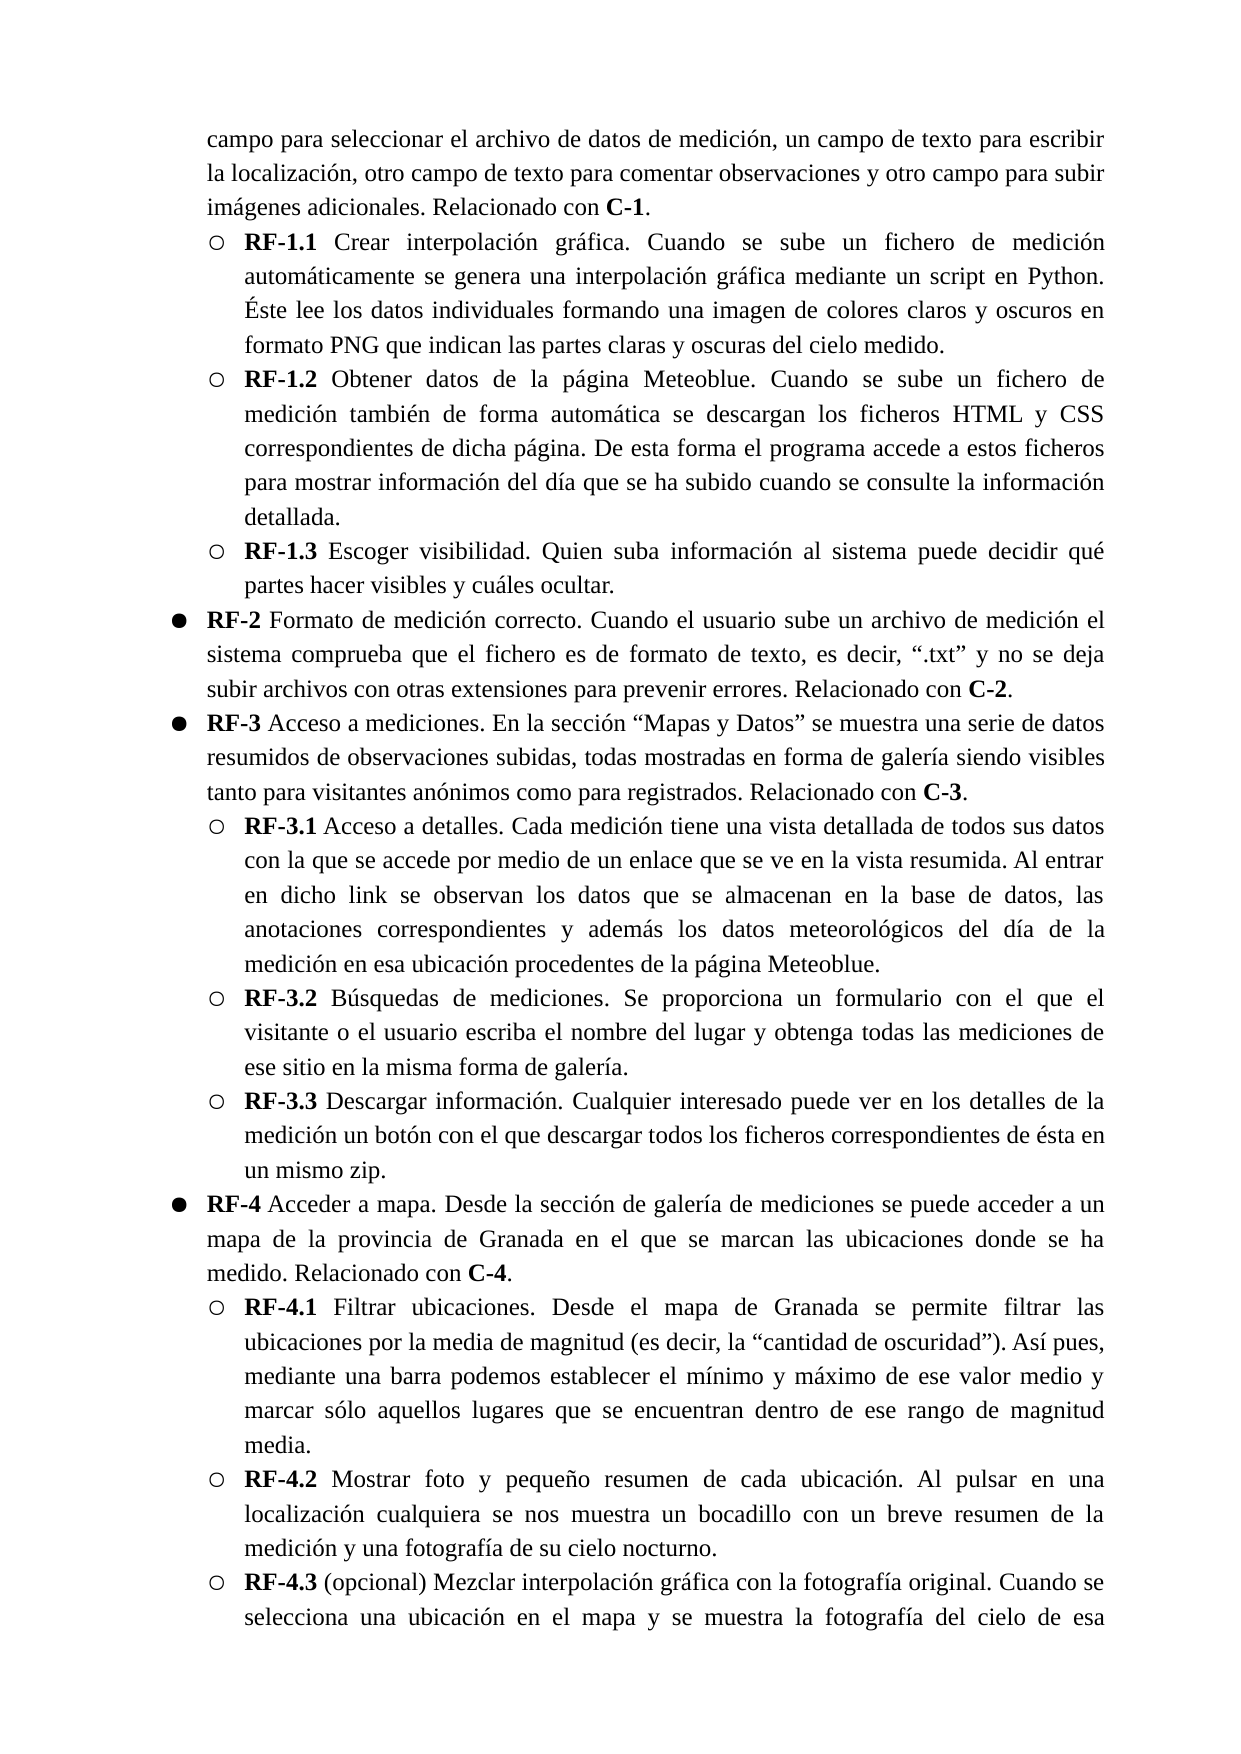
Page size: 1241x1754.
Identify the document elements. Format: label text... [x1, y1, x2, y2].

list RF-1.3 Escoger visibilidad. Quien suba información al sistema puede decidir qué partes hacer visibles y cuáles ocultar. [207, 531, 1106, 599]
list RF-3.2 Búsquedas de mediciones. Se proporciona un formulario con el que el visitante o el usuario escriba el nombre del lugar y obtenga todas las mediciones de ese sitio en la misma forma de galería. [207, 977, 1106, 1081]
list RF-2 Formato de medición correcto. Cuando el usuario sube un archivo de medición el sistema comprueba que el fichero es de formato de texto, es decir, “.txt” y no se deja subir archivos con otras extensiones para prevenir errores. Relacionado con C-2. [169, 599, 1106, 702]
list campo para seleccionar el archivo de datos de medición, un campo de texto para escribir la localización, otro campo de texto para comentar observaciones y otro campo para subir imágenes adicionales. Relacionado con C-1. [169, 118, 1106, 221]
list RF-4.1 Filtrar ubicaciones. Desde el mapa de Granada se permite filtrar las ubicaciones por la media de magnitud (es decir, la “cantidad de oscuridad”). Así pues, mediante una barra podemos establecer el mínimo y máximo de ese valor medio y marcar sólo aquellos lugares que se encuentran dentro de ese rango de magnitud media. [207, 1287, 1106, 1459]
list RF-4 Acceder a mapa. Desde la sección de galería de mediciones se puede acceder a un mapa de la provincia de Granada en el que se marcan las ubicaciones donde se ha medido. Relacionado con C-4. [169, 1184, 1106, 1287]
list RF-4.3 (opcional) Mezclar interpolación gráfica con la fotografía original. Cuando se selecciona una ubicación en el mapa y se muestra la fotografía del cielo de esa [207, 1562, 1106, 1631]
list RF-3 Acceso a mediciones. En la sección “Mapas y Datos” se muestra una serie de datos resumidos de observaciones subidas, todas mostradas en forma de galería siendo visibles tanto para visitantes anónimos como para registrados. Relacionado con C-3. [169, 702, 1106, 806]
list RF-1.2 Obtener datos de la página Meteoblue. Cuando se sube un fichero de medición también de forma automática se descargan los ficheros HTML y CSS correspondientes de dicha página. De esta forma el programa accede a estos ficheros para mostrar información del día que se ha subido cuando se consulte la información detallada. [207, 359, 1106, 531]
list RF-4.2 Mostrar foto y pequeño resumen de cada ubicación. Al pulsar en una localización cualquiera se nos muestra un bocadillo con un breve resumen de la medición y una fotografía de su cielo nocturno. [207, 1459, 1106, 1562]
list RF-3.1 Acceso a detalles. Cada medición tiene una vista detallada de todos sus datos con la que se accede por medio de un enlace que se ve en la vista resumida. Al entrar en dicho link se observan los datos que se almacenan en la base de datos, las anotaciones correspondientes y además los datos meteorológicos del día de la medición en esa ubicación procedentes de la página Meteoblue. [207, 806, 1106, 977]
list RF-3.3 Descargar información. Cualquier interesado puede ver en los detalles de la medición un botón con el que descargar todos los ficheros correspondientes de ésta en un mismo zip. [207, 1081, 1106, 1184]
list RF-1.1 Crear interpolación gráfica. Cuando se sube un fichero de medición automáticamente se genera una interpolación gráfica mediante un script en Python. Éste lee los datos individuales formando una imagen de colores claros y oscuros en formato PNG que indican las partes claras y oscuras del cielo medido. [207, 221, 1106, 359]
